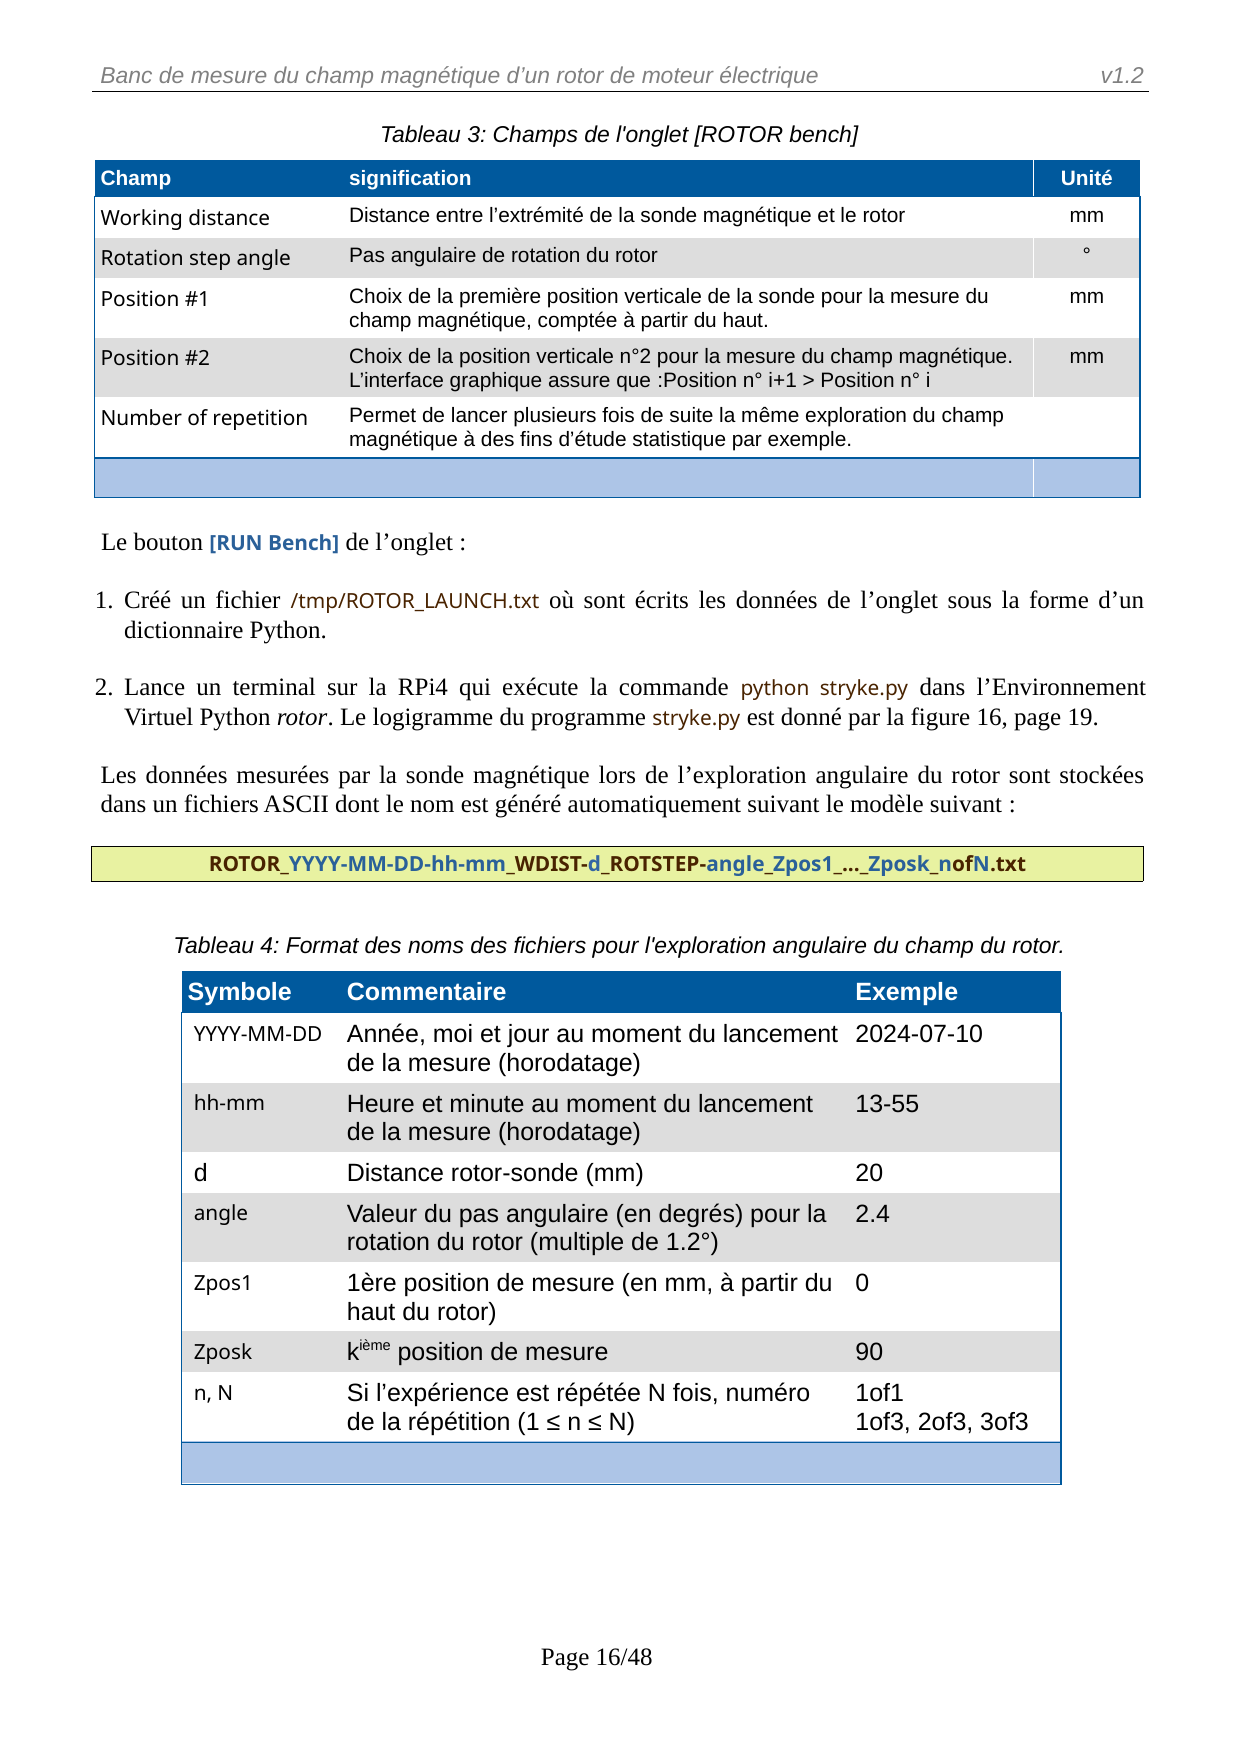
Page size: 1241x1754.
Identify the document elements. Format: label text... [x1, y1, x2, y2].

table_cell d [182, 1152, 341, 1193]
table_cell [341, 1443, 849, 1483]
table_cell Zpos1 [182, 1262, 341, 1331]
table_cell [95, 459, 343, 497]
text Tableau 3: Champs de l'onglet [ROTOR bench] [94, 121, 1146, 147]
table_cell 1of1 1of3, 2of3, 3of3 [849, 1372, 1060, 1441]
table_cell [1034, 397, 1139, 457]
table_cell 13-55 [849, 1083, 1060, 1152]
table_cell ° [1034, 238, 1139, 278]
table_cell kième position de mesure [341, 1331, 849, 1372]
table_header Commentaire [341, 971, 849, 1012]
text Les données mesurées par la sonde magnétique lors de l’exploration angulaire du rotor sont stockées dans un fichiers ASCII dont le nom est généré automatiquement suivant le modèle suivant : [100, 760, 1146, 818]
table_cell angle [182, 1193, 341, 1262]
table_cell YYYY-MM-DD [182, 1013, 341, 1083]
table_cell Pas angulaire de rotation du rotor [343, 238, 1033, 278]
table_cell Distance entre l’extrémité de la sonde magnétique et le rotor [343, 197, 1033, 237]
table_cell n, N [182, 1372, 341, 1441]
table_cell Zposk [182, 1331, 341, 1372]
list Créé un fichier /tmp/ROTOR_LAUNCH.txt où sont écrits les données de l’onglet sous la forme d’un dictionnaire Python. [94, 585, 1146, 644]
table_cell 2.4 [849, 1193, 1060, 1262]
text ROTOR_YYYY-MM-DD-hh-mm_WDIST-d_ROTSTEP-angle_Zpos1_..._Zposk_nofN.txt [92, 847, 1143, 881]
table_header signification [343, 160, 1033, 196]
table_cell Si l’expérience est répétée N fois, numéro de la répétition (1 ≤ n ≤ N) [341, 1372, 849, 1441]
text Le bouton [RUN Bench] de l’onglet : [94, 527, 1146, 557]
table_cell 2024-07-10 [849, 1013, 1060, 1083]
table_cell [849, 1443, 1060, 1483]
table_cell [1034, 459, 1139, 497]
table_cell [182, 1443, 341, 1483]
table_cell 0 [849, 1262, 1060, 1331]
table_cell mm [1034, 338, 1139, 397]
table_cell Number of repetition [95, 397, 343, 457]
table_cell Valeur du pas angulaire (en degrés) pour la rotation du rotor (multiple de 1.2°) [341, 1193, 849, 1262]
table_cell hh-mm [182, 1083, 341, 1152]
list Lance un terminal sur la RPi4 qui exécute la commande python stryke.py dans l’Environnement Virtuel Python rotor. Le logigramme du programme stryke.py est donné par la figure 16, page 19. [94, 672, 1146, 731]
table_cell 1ère position de mesure (en mm, à partir du haut du rotor) [341, 1262, 849, 1331]
table_cell mm [1034, 197, 1139, 237]
table_cell Heure et minute au moment du lancement de la mesure (horodatage) [341, 1083, 849, 1152]
table_cell Année, moi et jour au moment du lancement de la mesure (horodatage) [341, 1013, 849, 1083]
table_cell Distance rotor-sonde (mm) [341, 1152, 849, 1193]
table_cell Position #1 [95, 278, 343, 337]
table_cell mm [1034, 278, 1139, 337]
table_header Symbole [182, 971, 341, 1012]
table_cell 90 [849, 1331, 1060, 1372]
table_cell Permet de lancer plusieurs fois de suite la même exploration du champ magnétique à des fins d’étude statistique par exemple. [343, 397, 1033, 457]
table_cell Choix de la première position verticale de la sonde pour la mesure du champ magnétique, comptée à partir du haut. [343, 278, 1033, 337]
table_header Unité [1034, 160, 1140, 196]
table_cell Choix de la position verticale n°2 pour la mesure du champ magnétique. L’interface graphique assure que :Position n° i+1 > Position n° i [343, 338, 1033, 397]
table_cell Position #2 [95, 338, 343, 397]
table_cell 20 [849, 1152, 1060, 1193]
table_cell Working distance [95, 197, 343, 237]
table_cell Rotation step angle [95, 238, 343, 278]
table_header Exemple [849, 971, 1061, 1012]
text Tableau 4: Format des noms des fichiers pour l'exploration angulaire du champ du rotor. [94, 932, 1146, 958]
table_cell [343, 459, 1033, 497]
table_header Champ [95, 160, 343, 196]
